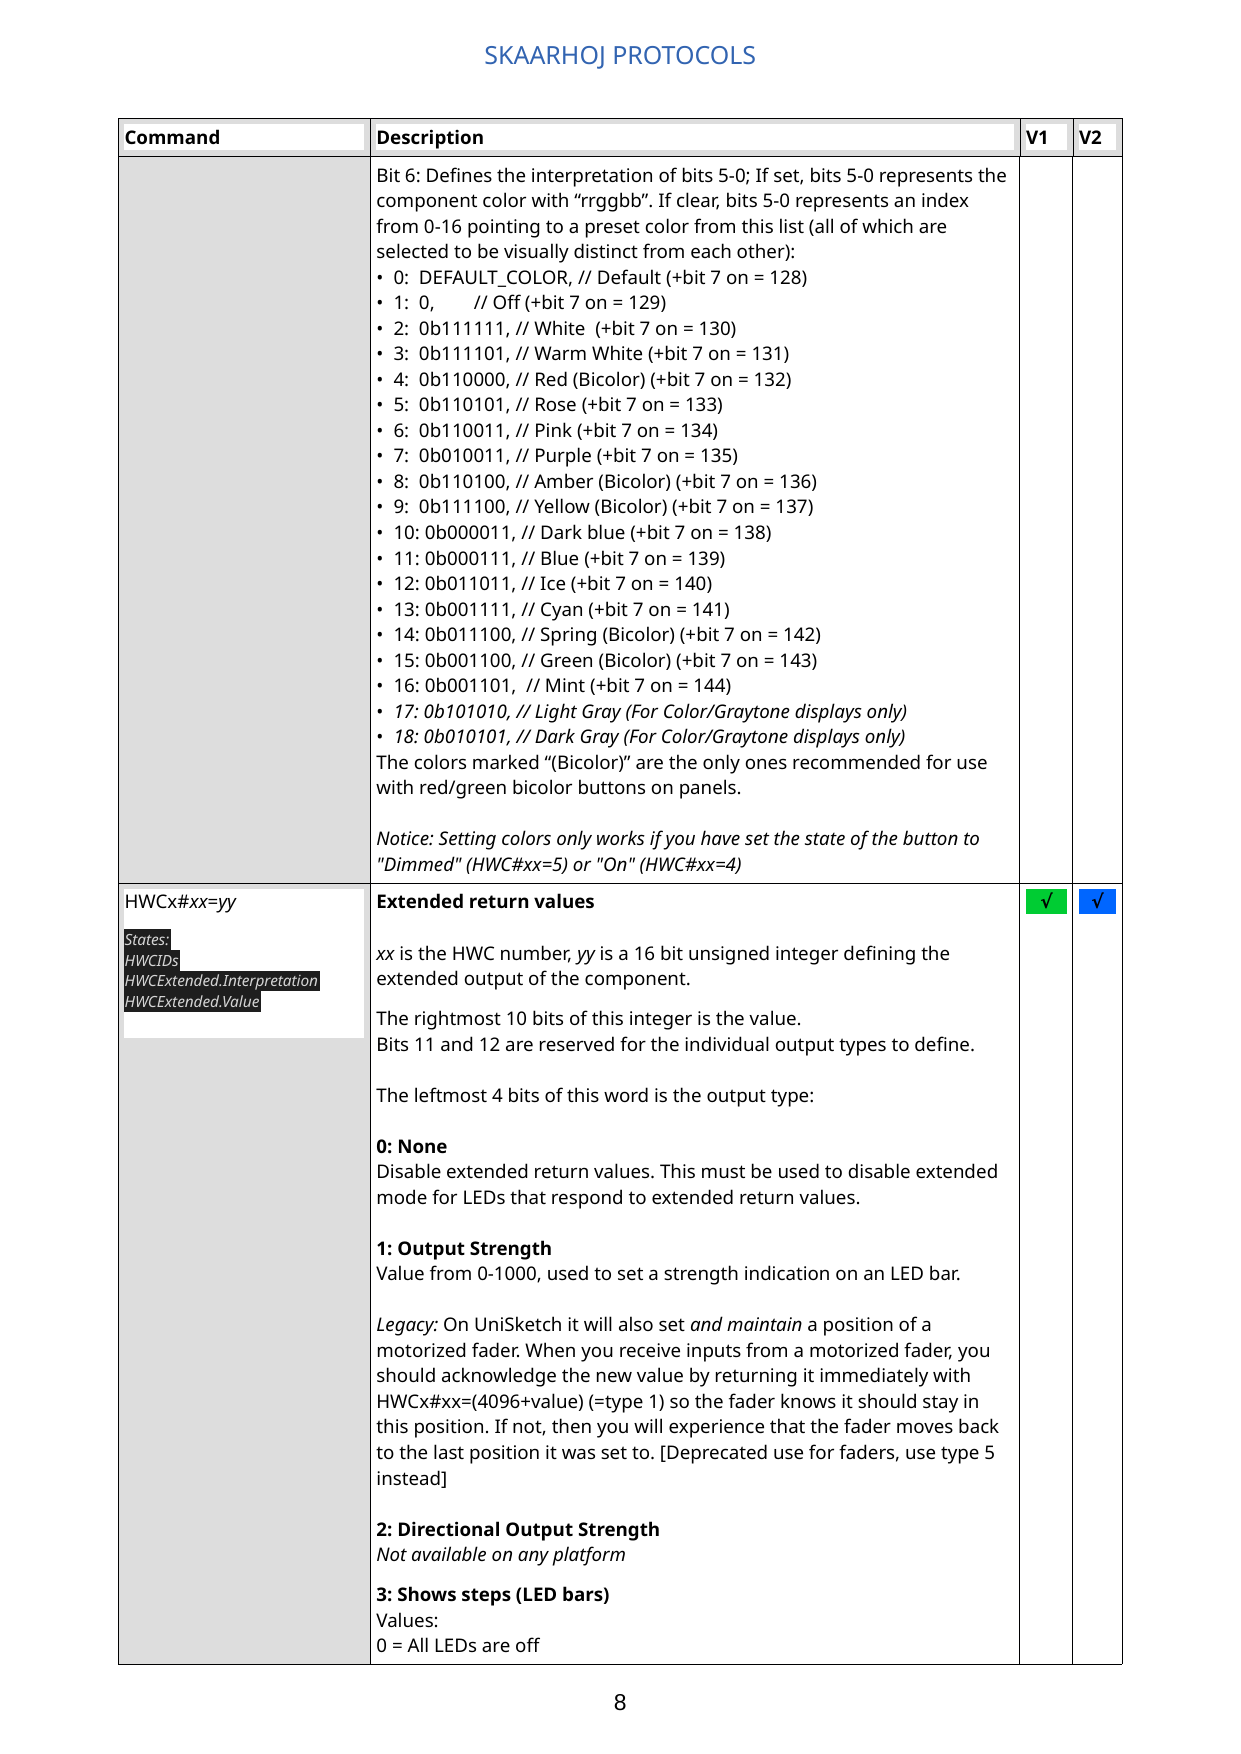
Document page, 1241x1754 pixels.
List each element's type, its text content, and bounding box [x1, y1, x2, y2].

table_cell Extended return values xx is the HWC number, yy is a 16 bit unsigned integer defining the extended output of the component. The rightmost 10 bits of this integer is the value. Bits 11 and 12 are reserved for the individual output types to define. The leftmost 4 bits of this word is the output type: 0: None Disable extended return values. This must be used to disable extended mode for LEDs that respond to extended return values. 1: Output Strength Value from 0-1000, used to set a strength indication on an LED bar. Legacy: On UniSketch it will also set and maintain a position of a motorized fader. When you receive inputs from a motorized fader, you should acknowledge the new value by returning it immediately with HWCx#xx=(4096+value) (=type 1) so the fader knows it should stay in this position. If not, then you will experience that the fader moves back to the last position it was set to. [Deprecated use for faders, use type 5 instead] 2: Directional Output Strength Not available on any platform 3: Shows steps (LED bars) Values: 0 = All LEDs are off [371, 884, 1019, 1664]
table_header Command [119, 119, 370, 156]
table_cell Bit 6: Defines the interpretation of bits 5-0; If set, bits 5-0 represents the component color with “rrggbb”. If clear, bits 5-0 represents an index from 0-16 pointing to a preset color from this list (all of which are selected to be visually distinct from each other): 0: DEFAULT_COLOR, // Default (+bit 7 on = 128) 1: 0, // Off (+bit 7 on = 129) 2: 0b111111, // White (+bit 7 on = 130) 3: 0b111101, // Warm White (+bit 7 on = 131) 4: 0b110000, // Red (Bicolor) (+bit 7 on = 132) 5: 0b110101, // Rose (+bit 7 on = 133) 6: 0b110011, // Pink (+bit 7 on = 134) 7: 0b010011, // Purple (+bit 7 on = 135) 8: 0b110100, // Amber (Bicolor) (+bit 7 on = 136) 9: 0b111100, // Yellow (Bicolor) (+bit 7 on = 137) 10: 0b000011, // Dark blue (+bit 7 on = 138) 11: 0b000111, // Blue (+bit 7 on = 139) 12: 0b011011, // Ice (+bit 7 on = 140) 13: 0b001111, // Cyan (+bit 7 on = 141) 14: 0b011100, // Spring (Bicolor) (+bit 7 on = 142) 15: 0b001100, // Green (Bicolor) (+bit 7 on = 143) 16: 0b001101, // Mint (+bit 7 on = 144) 17: 0b101010, // Light Gray (For Color/Graytone displays only) 18: 0b010101, // Dark Gray (For Color/Graytone displays only) The colors marked “(Bicolor)” are the only ones recommended for use with red/green bicolor buttons on panels. Notice: Setting colors only works if you have set the state of the button to "Dimmed" (HWC#xx=5) or "On" (HWC#xx=4) [371, 157, 1019, 883]
table_header Description [371, 119, 1020, 156]
table_cell [119, 157, 370, 883]
table_header V2 [1074, 119, 1122, 156]
table_cell √ [1020, 884, 1072, 1664]
table_cell [1020, 157, 1072, 883]
table_cell HWCx#xx=yy States: HWCIDs HWCExtended.Interpretation HWCExtended.Value [119, 884, 370, 1664]
table_cell √ [1073, 884, 1122, 1664]
table_cell [1073, 157, 1122, 883]
table_header V1 [1021, 119, 1073, 156]
